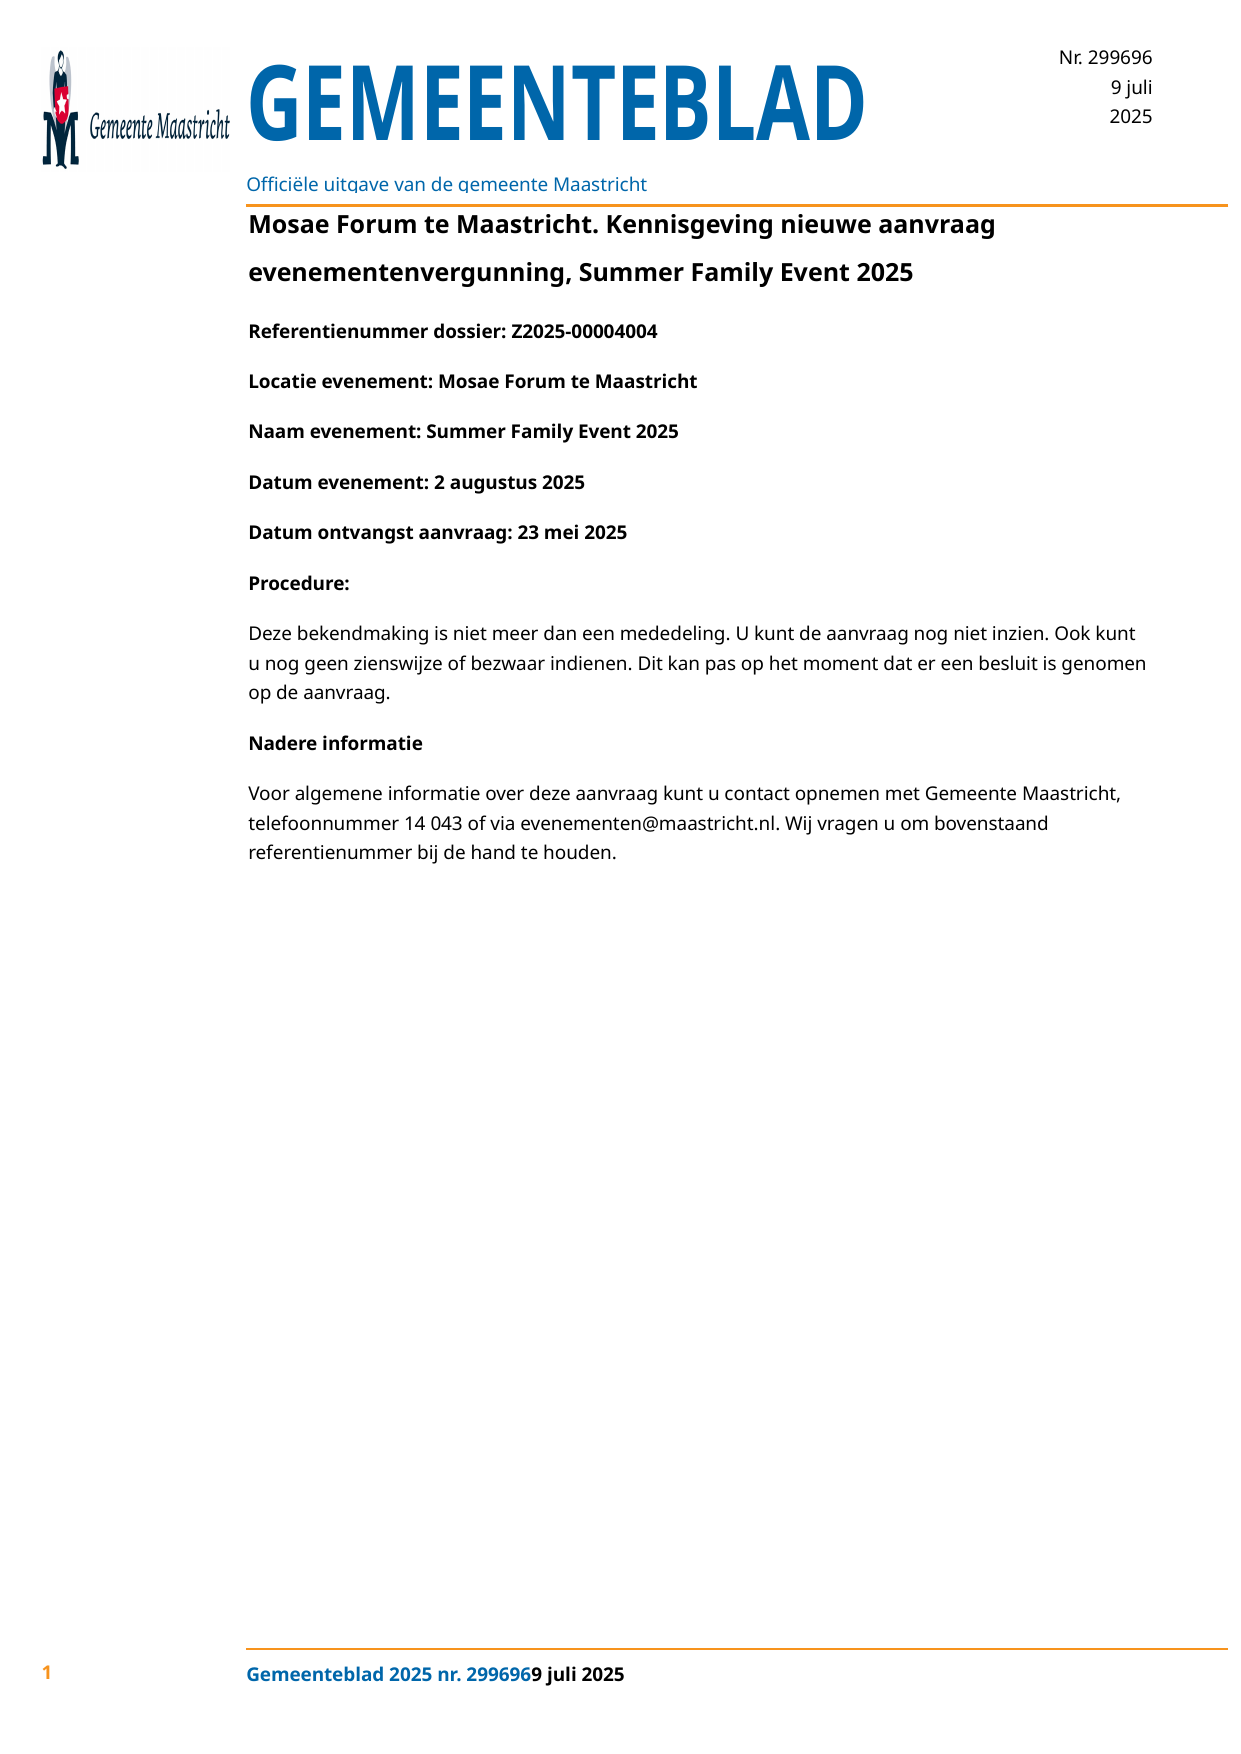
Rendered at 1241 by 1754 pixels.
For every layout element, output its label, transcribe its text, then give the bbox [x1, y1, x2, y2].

text Deze bekendmaking is niet meer dan een mededeling. U kunt de aanvraag nog niet inzien. Ook kunt u nog geen zienswijze of bezwaar indienen. Dit kan pas op het moment dat er een besluit is genomen op de aanvraag. [248, 620, 1152, 705]
text Nadere informatie [248, 730, 1152, 756]
text Locatie evenement: Mosae Forum te Maastricht [248, 368, 1152, 394]
text Naam evenement: Summer Family Event 2025 [248, 419, 1152, 444]
text Procedure: [248, 570, 1152, 596]
picture [41, 47, 231, 172]
text Referentienummer dossier: Z2025-00004004 [248, 318, 1152, 344]
text Voor algemene informatie over deze aanvraag kunt u contact opnemen met Gemeente Maastricht, telefoonnummer 14 043 of via evenementen@maastricht.nl. Wij vragen u om bovenstaand referentienummer bij de hand te houden. [248, 780, 1152, 865]
text Mosae Forum te Maastricht. Kennisgeving nieuwe aanvraag evenementenvergunning, Summer Family Event 2025 [248, 207, 1152, 288]
text Datum evenement: 2 augustus 2025 [248, 469, 1152, 495]
text Datum ontvangst aanvraag: 23 mei 2025 [248, 519, 1152, 545]
